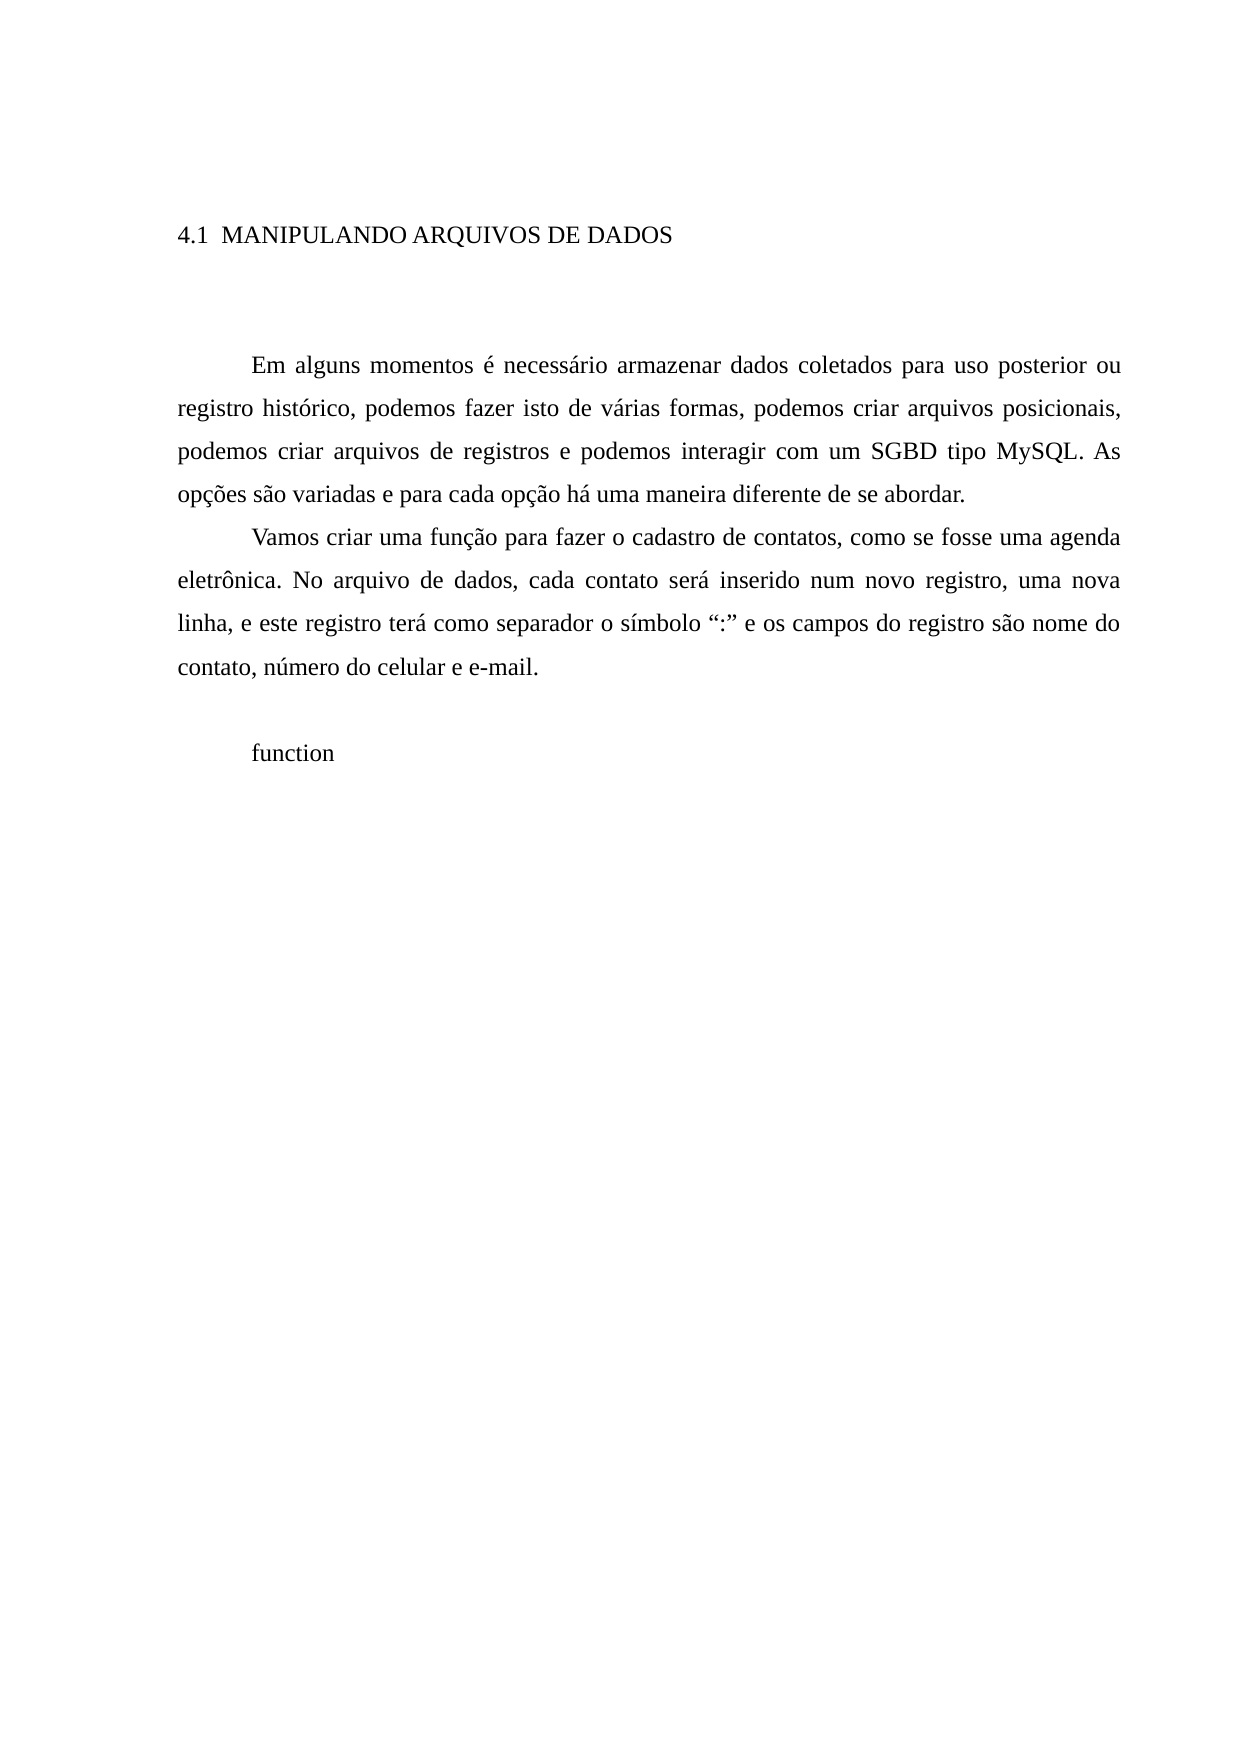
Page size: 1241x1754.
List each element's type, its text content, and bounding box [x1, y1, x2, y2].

text Vamos criar uma função para fazer o cadastro de contatos, como se fosse uma agenda eletrônica. No arquivo de dados, cada contato será inserido num novo registro, uma nova linha, e este registro terá como separador o símbolo “:” e os campos do registro são nome do contato, número do celular e e-mail. [177, 522, 1122, 680]
text function [177, 738, 1122, 767]
text Em alguns momentos é necessário armazenar dados coletados para uso posterior ou registro histórico, podemos fazer isto de várias formas, podemos criar arquivos posicionais, podemos criar arquivos de registros e podemos interagir com um SGBD tipo MySQL. As opções são variadas e para cada opção há uma maneira diferente de se abordar. [177, 350, 1122, 508]
subtitle Manipulando arquivos de dados [177, 220, 1122, 249]
